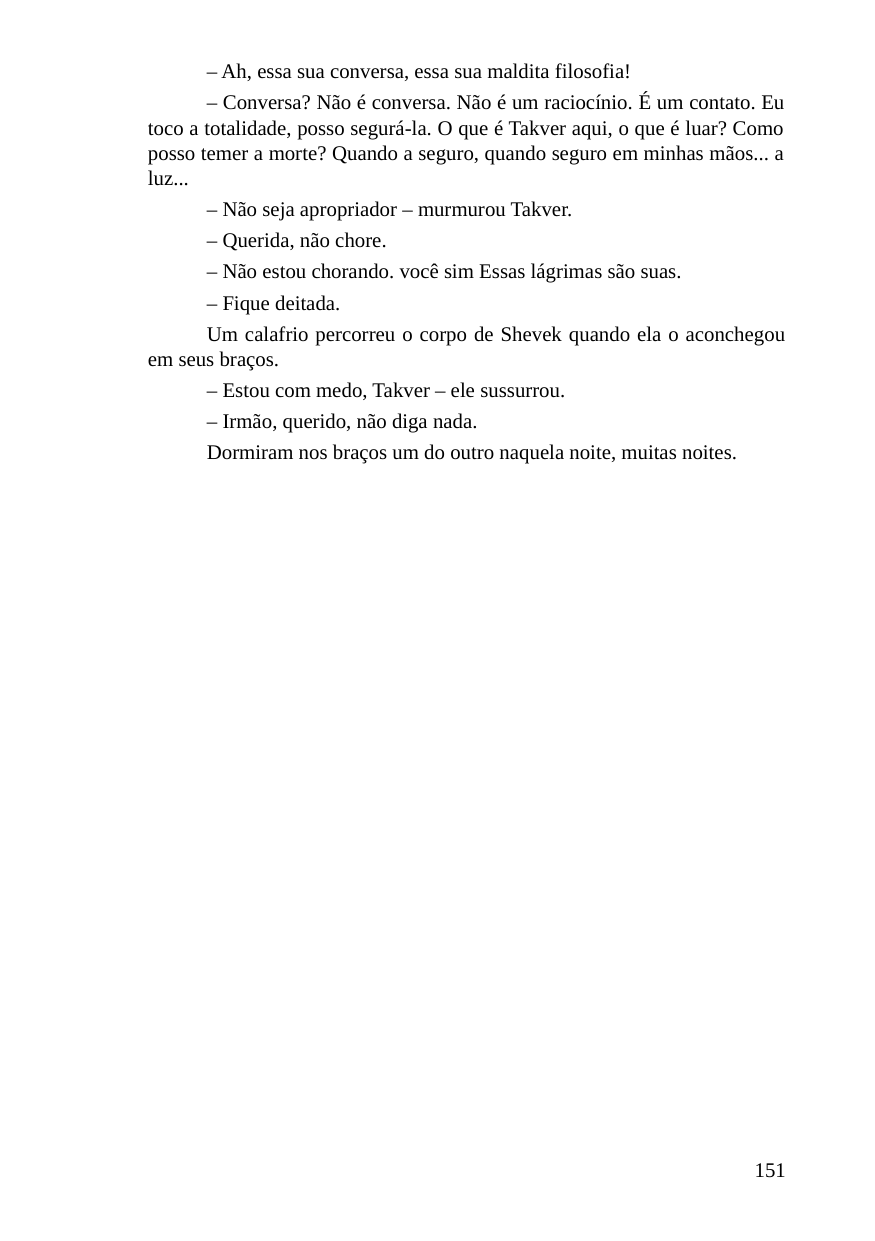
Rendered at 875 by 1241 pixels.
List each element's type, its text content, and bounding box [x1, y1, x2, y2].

text Dormiram nos braços um do outro naquela noite, muitas noites. [148, 440, 786, 464]
text – Estou com medo, Takver – ele sussurrou. [148, 378, 786, 402]
text – Irmão, querido, não diga nada. [148, 409, 786, 433]
text – Querida, não chore. [148, 228, 786, 252]
text – Conversa? Não é conversa. Não é um raciocínio. É um contato. Eu toco a totalidade, posso segurá-la. O que é Takver aqui, o que é luar? Como posso temer a morte? Quando a seguro, quando seguro em minhas mãos... a luz... [148, 90, 786, 190]
text – Fique deitada. [148, 290, 786, 314]
text – Não estou chorando. você sim Essas lágrimas são suas. [148, 259, 786, 283]
text – Ah, essa sua conversa, essa sua maldita filosofia! [148, 59, 786, 83]
text – Não seja apropriador – murmurou Takver. [148, 197, 786, 221]
text Um calafrio percorreu o corpo de Shevek quando ela o aconchegou em seus braços. [148, 322, 786, 371]
